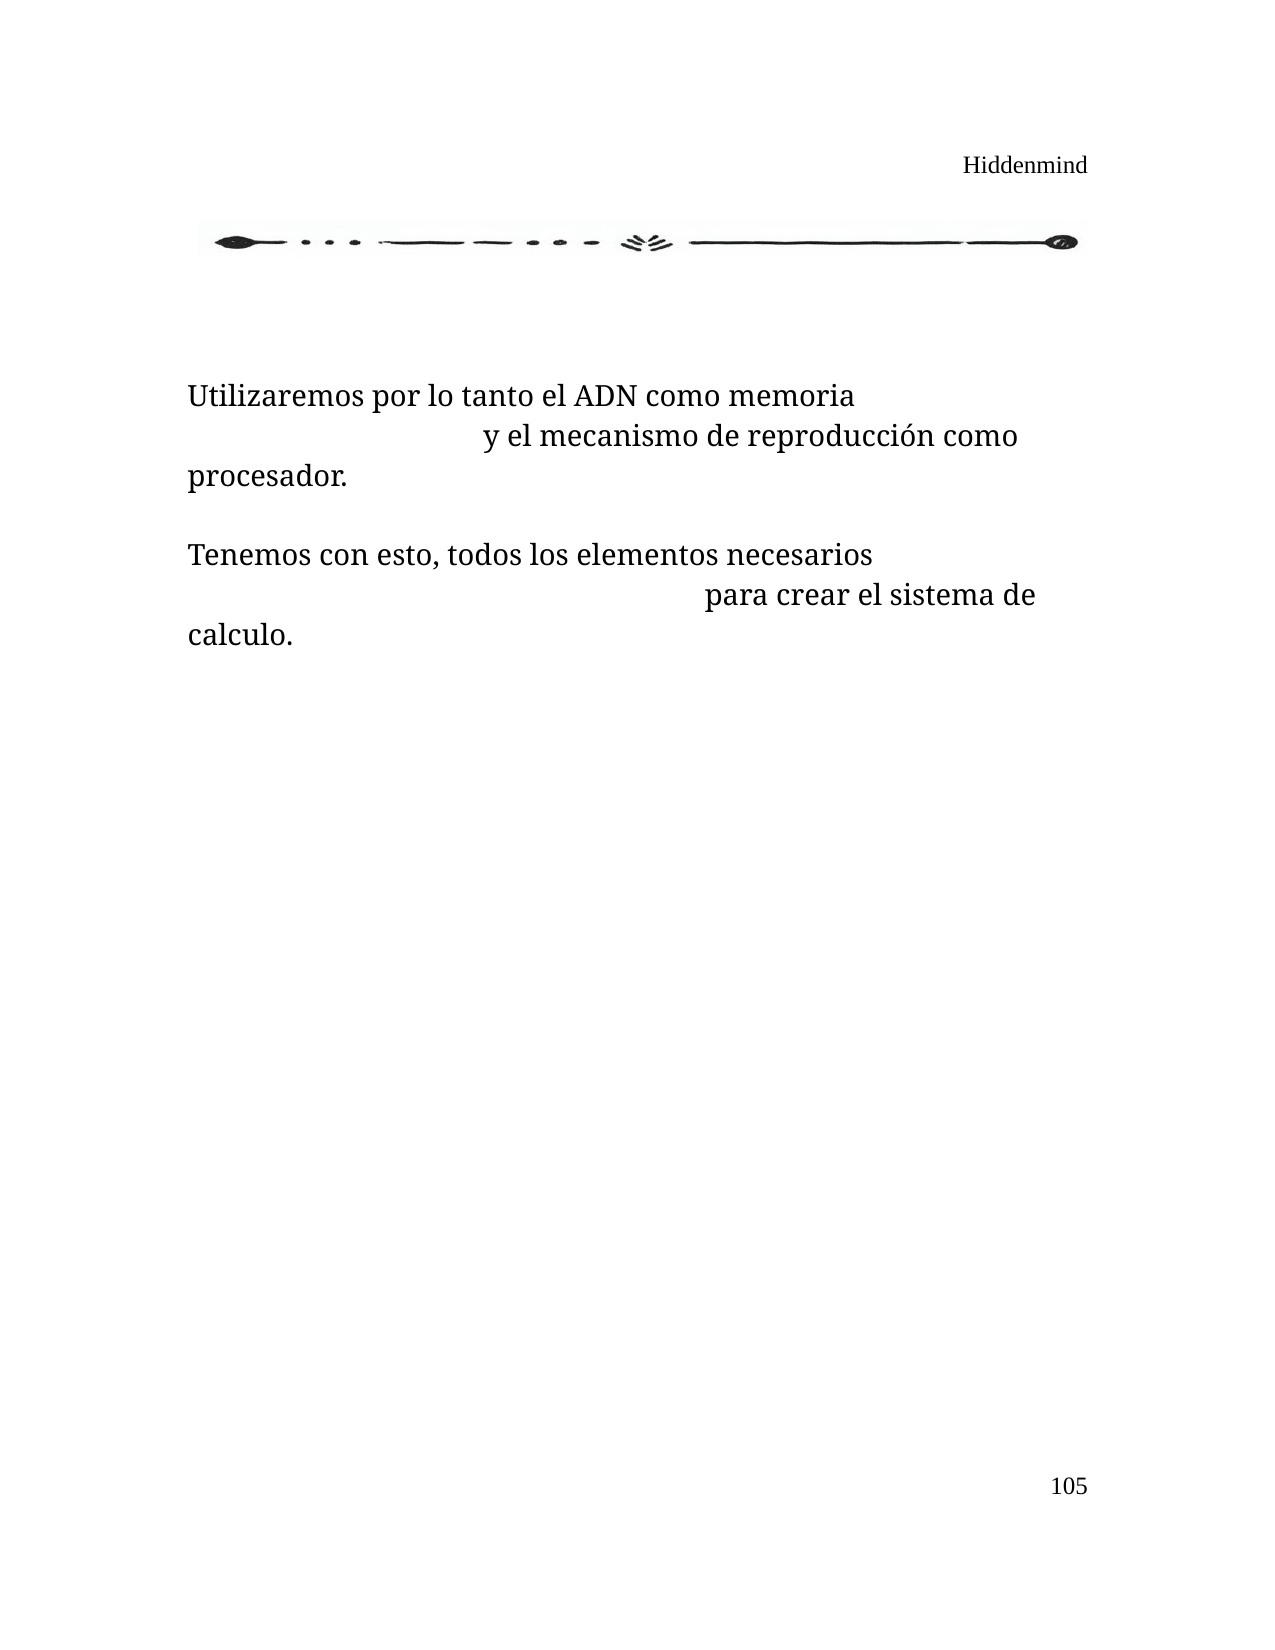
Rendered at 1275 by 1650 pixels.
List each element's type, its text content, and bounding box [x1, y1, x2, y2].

text Tenemos con esto, todos los elementos necesarios [187, 534, 1087, 574]
text para crear el sistema de calculo. [187, 574, 1087, 653]
picture [198, 220, 1088, 257]
text y el mecanismo de reproducción como procesador. [187, 415, 1087, 495]
text Utilizaremos por lo tanto el ADN como memoria [187, 376, 1087, 415]
